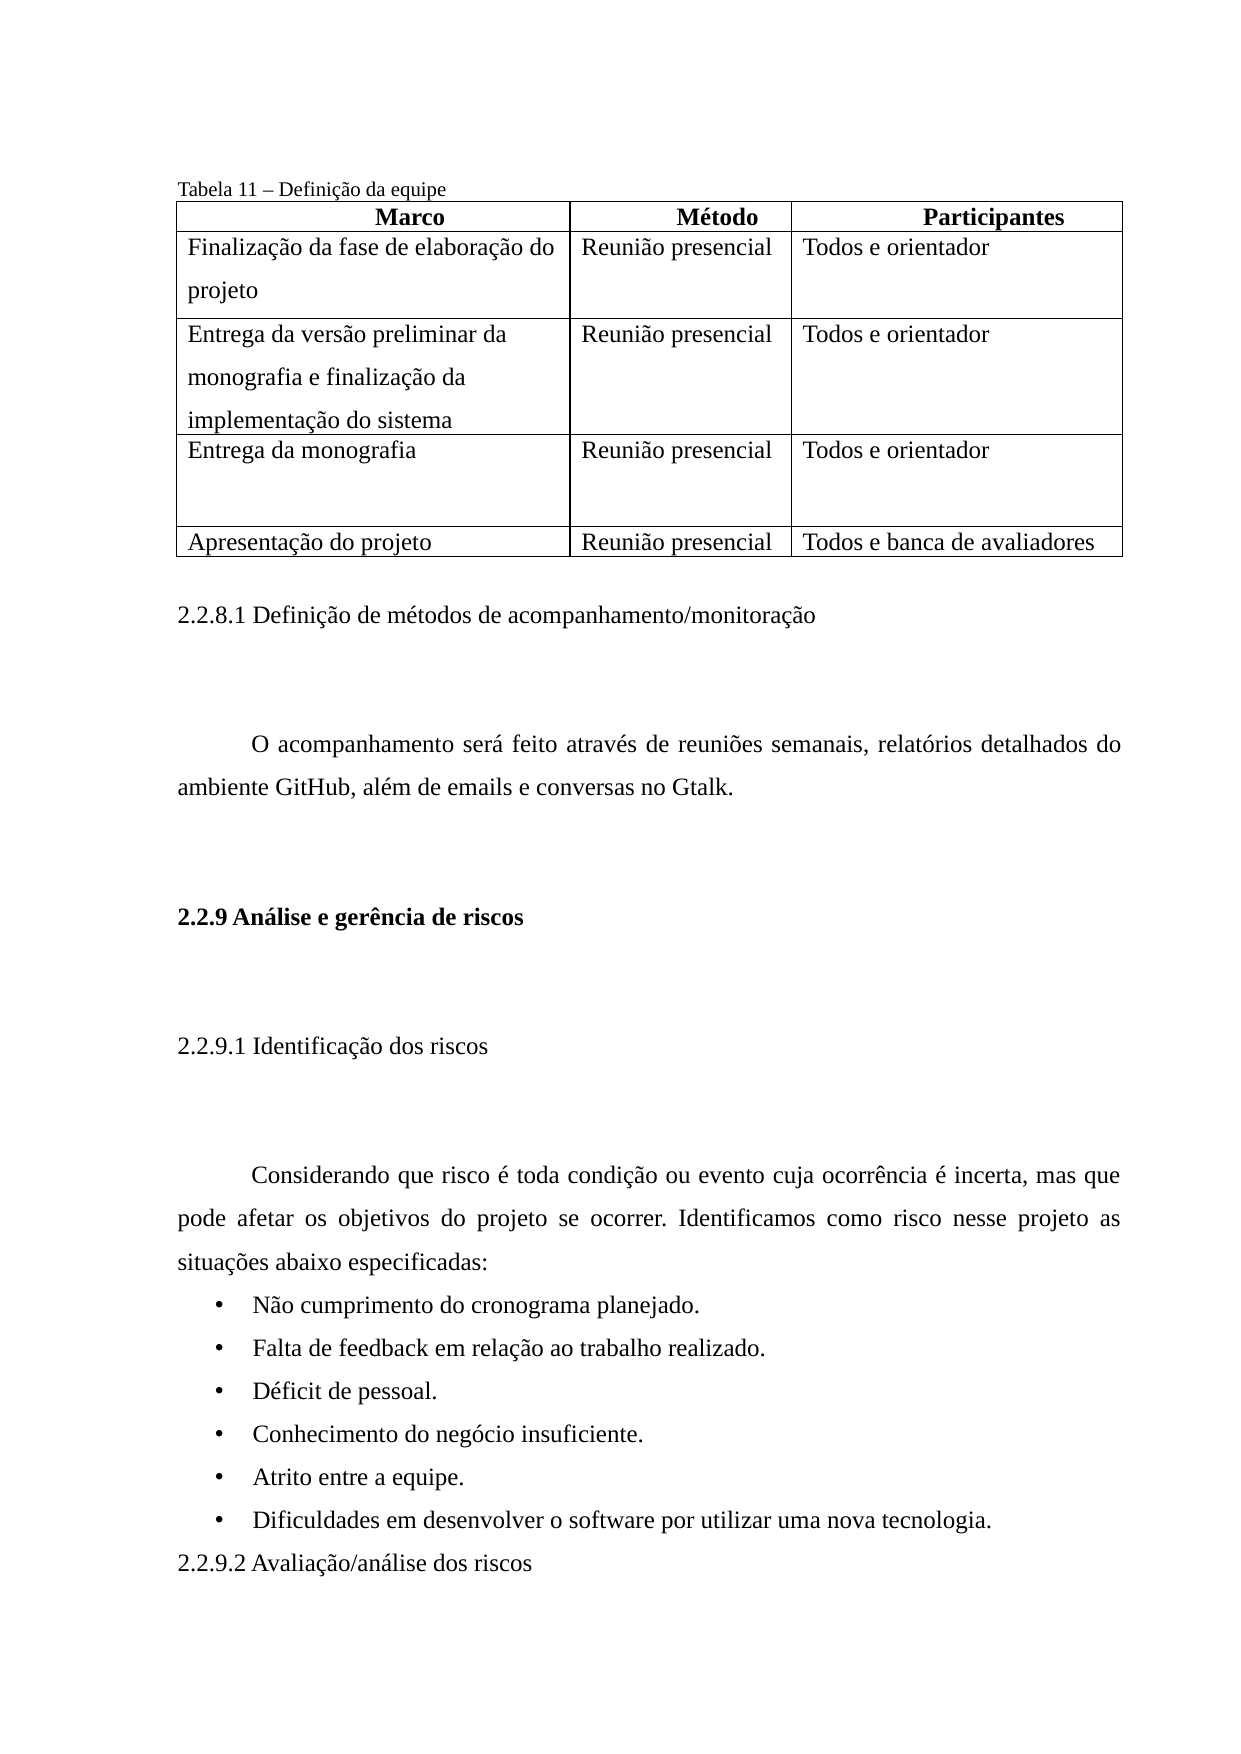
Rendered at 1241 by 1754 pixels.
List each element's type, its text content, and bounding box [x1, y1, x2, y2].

list Não cumprimento do cronograma planejado. [215, 1290, 1122, 1318]
subtitle Definição de métodos de acompanhamento/monitoração [177, 600, 1122, 628]
list Dificuldades em desenvolver o software por utilizar uma nova tecnologia. [215, 1505, 1122, 1534]
list Atrito entre a equipe. [215, 1462, 1122, 1491]
text O acompanhamento será feito através de reuniões semanais, relatórios detalhados do ambiente GitHub, além de emails e conversas no Gtalk. [177, 729, 1122, 801]
table_header Método [571, 202, 791, 231]
table_cell Entrega da monografia [177, 435, 569, 526]
table_header Marco [177, 202, 569, 231]
table_header Participantes [792, 202, 1122, 231]
subtitle Análise e gerência de riscos [177, 902, 1122, 930]
subtitle Identificação dos riscos [177, 1031, 1122, 1060]
text Considerando que risco é toda condição ou evento cuja ocorrência é incerta, mas que pode afetar os objetivos do projeto se ocorrer. Identificamos como risco nesse projeto as situações abaixo especificadas: [177, 1160, 1122, 1275]
text Tabela 11 – Definição da equipe [177, 177, 1122, 201]
table_cell Finalização da fase de elaboração do projeto [177, 232, 569, 318]
table_cell Entrega da versão preliminar da monografia e finalização da implementação do sistema [177, 319, 569, 434]
table_cell Reunião presencial [571, 232, 791, 318]
table_cell Todos e orientador [792, 232, 1122, 318]
list Falta de feedback em relação ao trabalho realizado. [215, 1333, 1122, 1362]
table_cell Todos e orientador [792, 435, 1122, 526]
list Déficit de pessoal. [215, 1376, 1122, 1405]
table_cell Apresentação do projeto [177, 527, 569, 556]
list Conhecimento do negócio insuficiente. [215, 1419, 1122, 1448]
table_cell Reunião presencial [571, 319, 791, 434]
table_cell Todos e banca de avaliadores [792, 527, 1122, 556]
table_cell Reunião presencial [571, 527, 791, 556]
subtitle Avaliação/análise dos riscos [177, 1548, 1122, 1577]
table_cell Reunião presencial [571, 435, 791, 526]
table_cell Todos e orientador [792, 319, 1122, 434]
